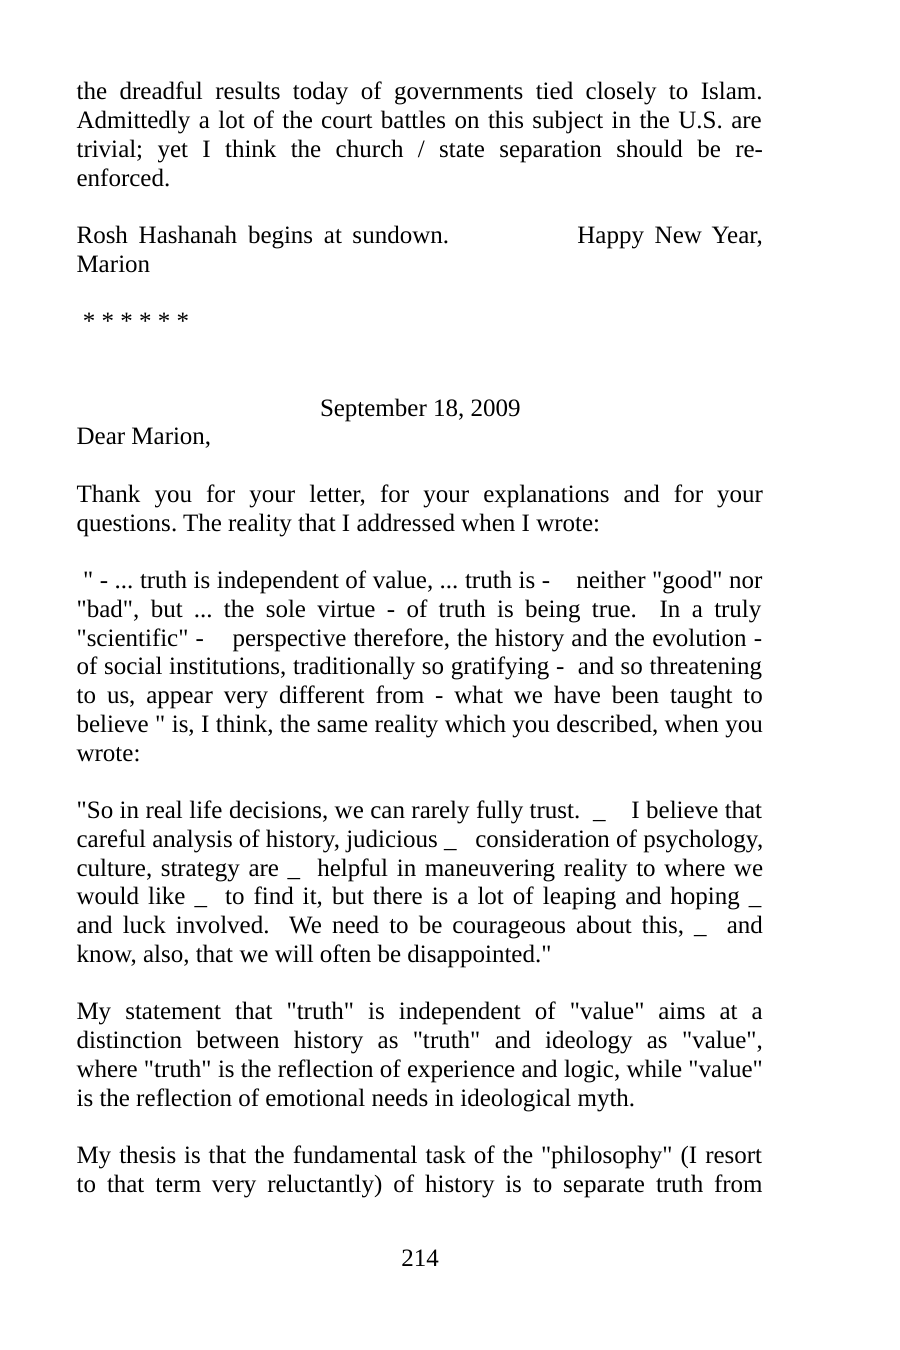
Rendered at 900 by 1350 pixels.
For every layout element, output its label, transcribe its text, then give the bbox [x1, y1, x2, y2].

text September 18, 2009 [76, 393, 763, 421]
text the dreadful results today of governments tied closely to Islam. Admittedly a lot of the court battles on this subject in the U.S. are trivial; yet I think the church / state separation should be re-enforced. [76, 76, 763, 191]
text My thesis is that the fundamental task of the "philosophy" (I resort to that term very reluctantly) of history is to separate truth from [76, 1140, 763, 1198]
text My statement that "truth" is independent of "value" aims at a distinction between history as "truth" and ideology as "value", where "truth" is the reflection of experience and logic, while "value" is the reflection of emotional needs in ideological myth. [76, 996, 763, 1111]
text Dear Marion, [76, 421, 763, 450]
text "So in real life decisions, we can rarely fully trust. _ I believe that careful analysis of history, judicious _ consideration of psychology, culture, strategy are _ helpful in maneuvering reality to where we would like _ to find it, but there is a lot of leaping and hoping _ and luck involved. We need to be courageous about this, _ and know, also, that we will often be disappointed." [76, 795, 763, 968]
text Thank you for your letter, for your explanations and for your questions. The reality that I addressed when I wrote: [76, 479, 763, 536]
text * * * * * * [76, 306, 763, 335]
text Rosh Hashanah begins at sundown. Happy New Year, Marion [76, 220, 763, 278]
text " - ... truth is independent of value, ... truth is - neither "good" nor "bad", but ... the sole virtue - of truth is being true. In a truly "scientific" - perspective therefore, the history and the evolution - of social institutions, traditionally so gratifying - and so threatening to us, appear very different from - what we have been taught to believe " is, I think, the same reality which you described, when you wrote: [76, 565, 763, 766]
